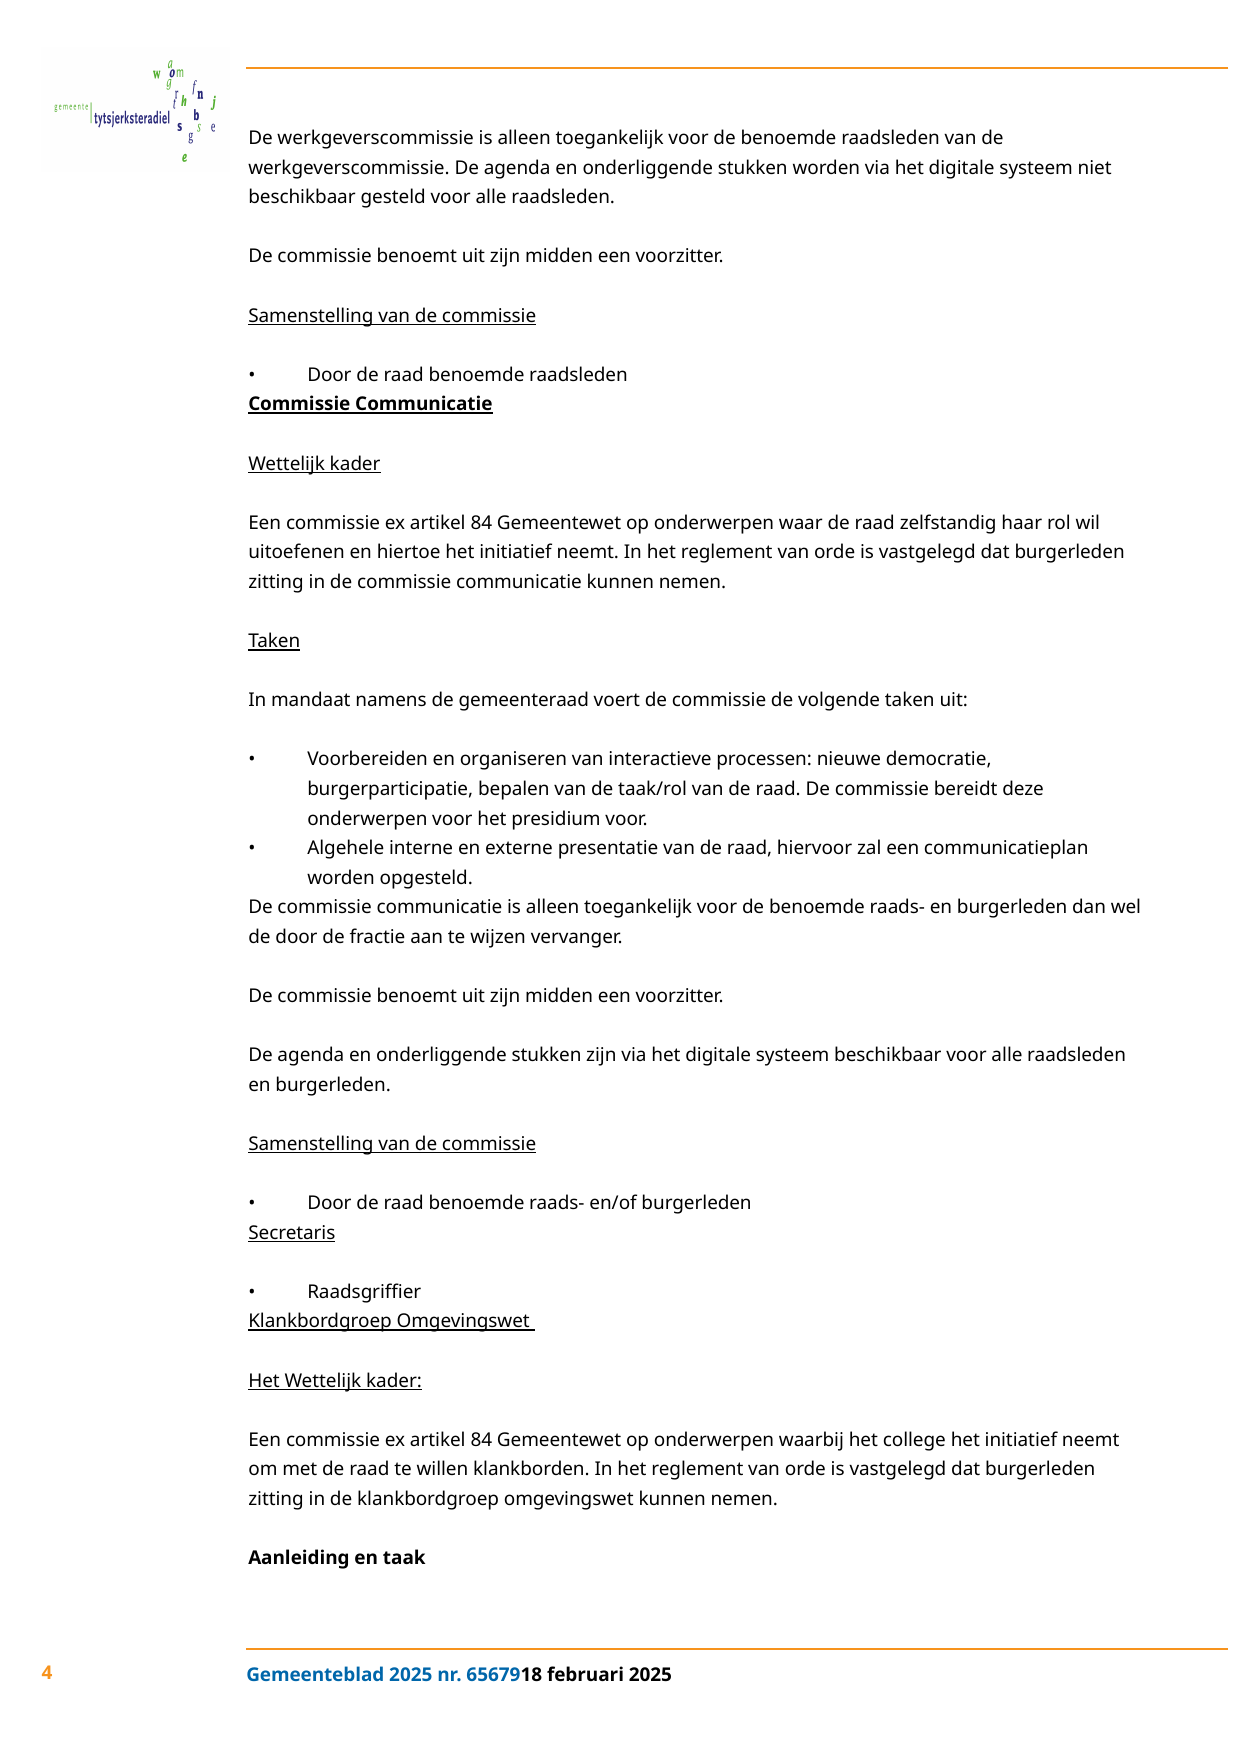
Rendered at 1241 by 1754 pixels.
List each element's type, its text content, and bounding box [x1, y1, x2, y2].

text Samenstelling van de commissie [248, 302, 1152, 328]
text Wettelijk kader [248, 450, 1152, 476]
text Het Wettelijk kader: [248, 1367, 1152, 1393]
list Door de raad benoemde raads- en/of burgerleden [248, 1189, 1152, 1215]
text De commissie communicatie is alleen toegankelijk voor de benoemde raads- en burgerleden dan wel de door de fractie aan te wijzen vervanger. [248, 893, 1152, 949]
text In mandaat namens de gemeenteraad voert de commissie de volgende taken uit: [248, 686, 1152, 712]
text De commissie benoemt uit zijn midden een voorzitter. [248, 243, 1152, 268]
list Door de raad benoemde raadsleden [248, 361, 1152, 387]
list Algehele interne en externe presentatie van de raad, hiervoor zal een communicatieplan worden opgesteld. [248, 834, 1152, 890]
list Voorbereiden en organiseren van interactieve processen: nieuwe democratie, burgerparticipatie, bepalen van de taak/rol van de raad. De commissie bereidt deze onderwerpen voor het presidium voor. [248, 746, 1152, 831]
text Commissie Communicatie [248, 391, 1152, 416]
picture [41, 47, 231, 172]
text Klankbordgroep Omgevingswet [248, 1308, 1152, 1333]
text Secretaris [248, 1219, 1152, 1245]
list Raadsgriffier [248, 1278, 1152, 1304]
text Taken [248, 627, 1152, 653]
text Een commissie ex artikel 84 Gemeentewet op onderwerpen waarbij het college het initiatief neemt om met de raad te willen klankborden. In het reglement van orde is vastgelegd dat burgerleden zitting in de klankbordgroep omgevingswet kunnen nemen. [248, 1426, 1152, 1511]
text De agenda en onderliggende stukken zijn via het digitale systeem beschikbaar voor alle raadsleden en burgerleden. [248, 1041, 1152, 1097]
text Aanleiding en taak [248, 1544, 1152, 1570]
text Een commissie ex artikel 84 Gemeentewet op onderwerpen waar de raad zelfstandig haar rol wil uitoefenen en hiertoe het initiatief neemt. In het reglement van orde is vastgelegd dat burgerleden zitting in de commissie communicatie kunnen nemen. [248, 509, 1152, 594]
text De commissie benoemt uit zijn midden een voorzitter. [248, 982, 1152, 1008]
text Samenstelling van de commissie [248, 1130, 1152, 1156]
text De werkgeverscommissie is alleen toegankelijk voor de benoemde raadsleden van de werkgeverscommissie. De agenda en onderliggende stukken worden via het digitale systeem niet beschikbaar gesteld voor alle raadsleden. [248, 124, 1152, 209]
